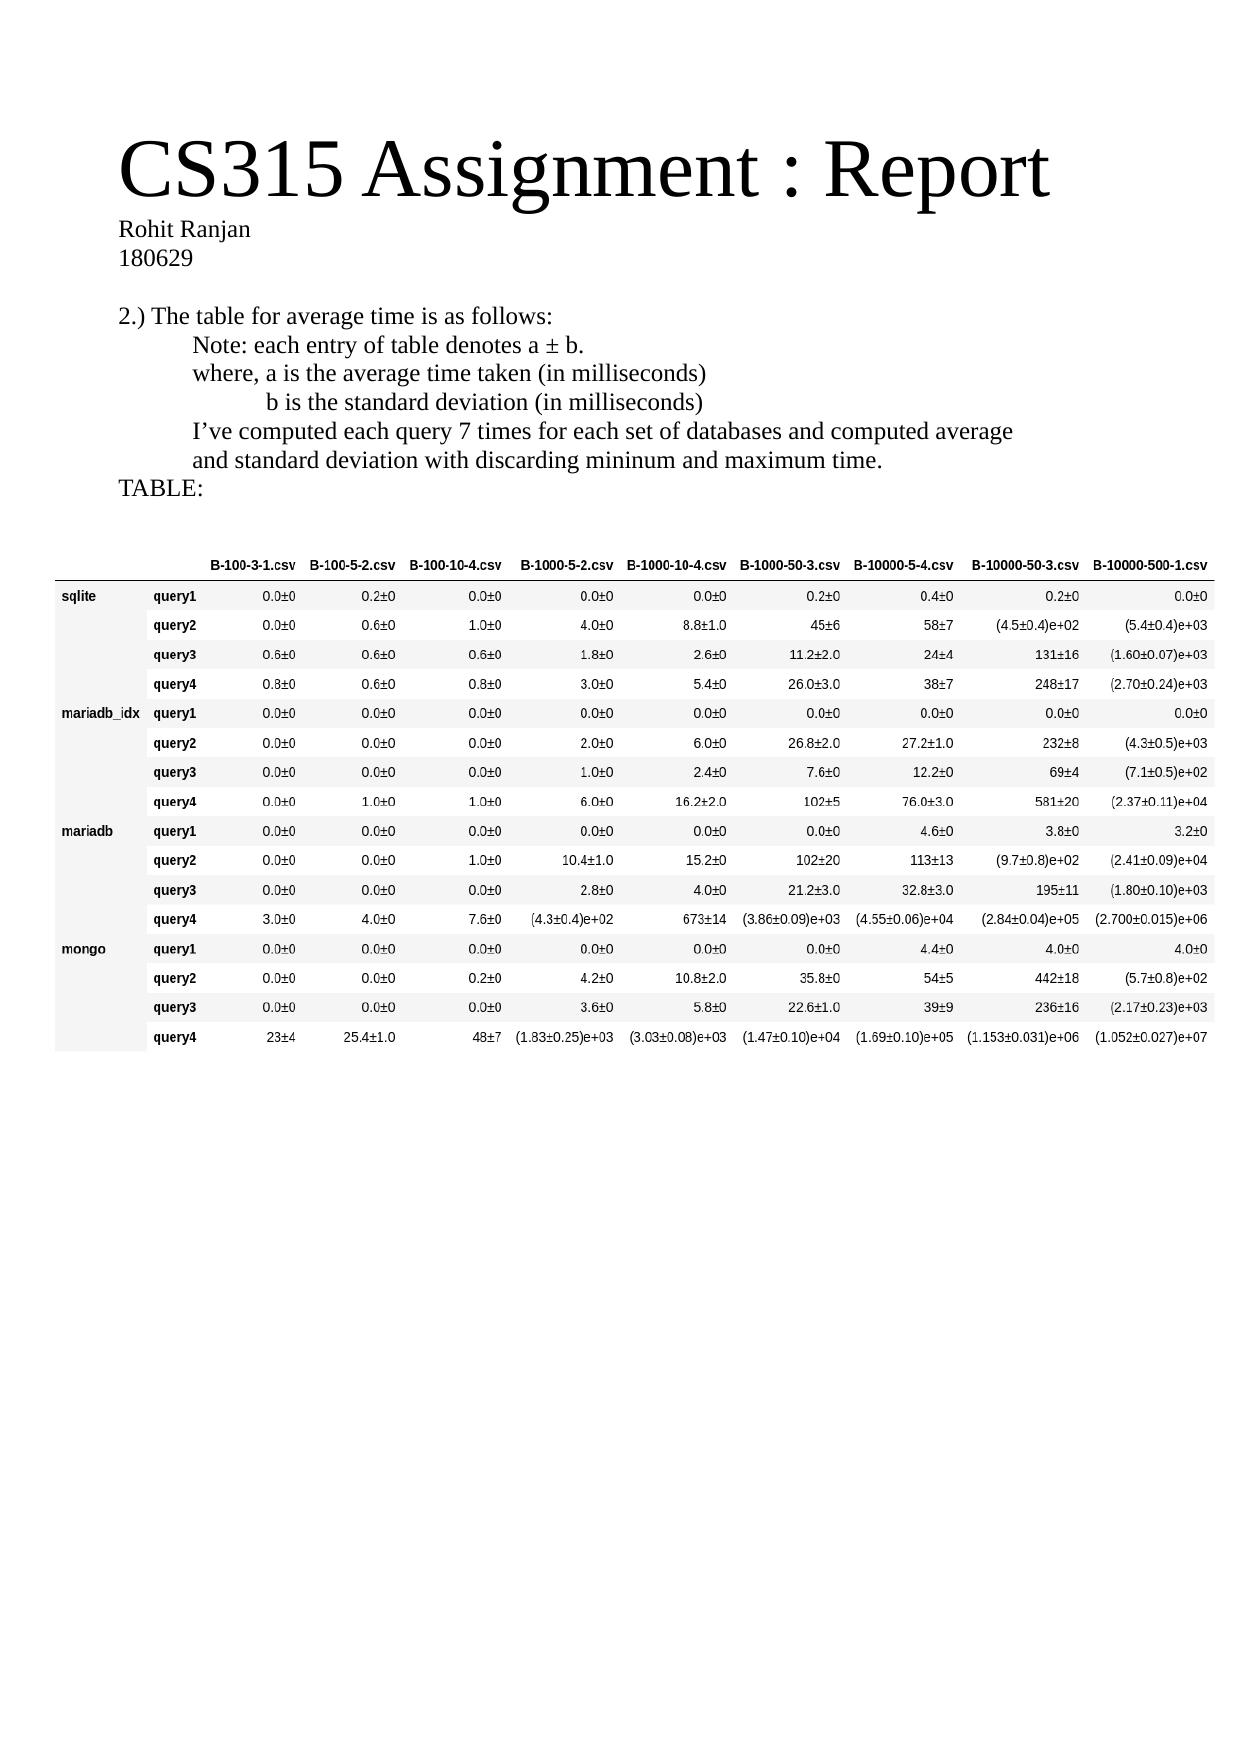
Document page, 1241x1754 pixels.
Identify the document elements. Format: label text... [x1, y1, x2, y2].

text 2.) The table for average time is as follows: [118, 301, 1122, 330]
picture [54, 559, 1215, 1052]
text and standard deviation with discarding mininum and maximum time. [118, 445, 1122, 473]
text b is the standard deviation (in milliseconds) [118, 387, 1122, 416]
text I’ve computed each query 7 times for each set of databases and computed average [118, 416, 1122, 445]
text where, a is the average time taken (in milliseconds) [118, 358, 1122, 387]
text TABLE: [118, 473, 1122, 502]
text Note: each entry of table denotes a ± b. [118, 330, 1122, 358]
